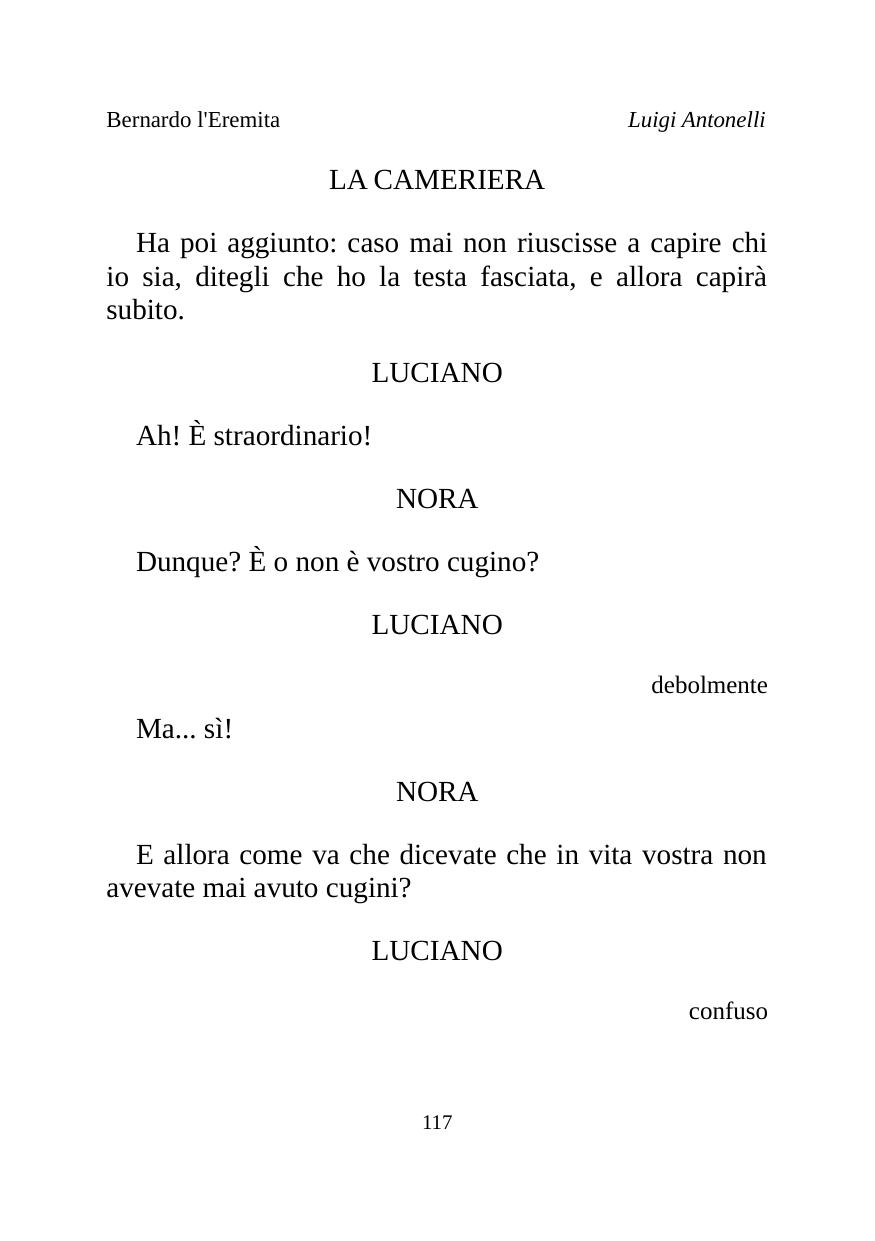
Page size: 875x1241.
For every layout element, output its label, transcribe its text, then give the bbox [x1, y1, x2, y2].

text NORA [106, 774, 768, 807]
text E allora come va che dicevate che in vita vostra non avevate mai avuto cugini? [106, 837, 768, 904]
text confuso [431, 996, 768, 1025]
text Ha poi aggiunto: caso mai non riuscisse a capire chi io sia, ditegli che ho la testa fasciata, e allora capirà subito. [106, 225, 768, 326]
text LUCIANO [106, 607, 768, 641]
text Ah! È straordinario! [106, 418, 768, 452]
text LUCIANO [106, 933, 768, 967]
text debolmente [431, 670, 768, 699]
text LA CAMERIERA [106, 162, 768, 196]
text Ma... sì! [106, 711, 768, 744]
text LUCIANO [106, 355, 768, 389]
text Dunque? È o non è vostro cugino? [106, 544, 768, 578]
text NORA [106, 481, 768, 515]
